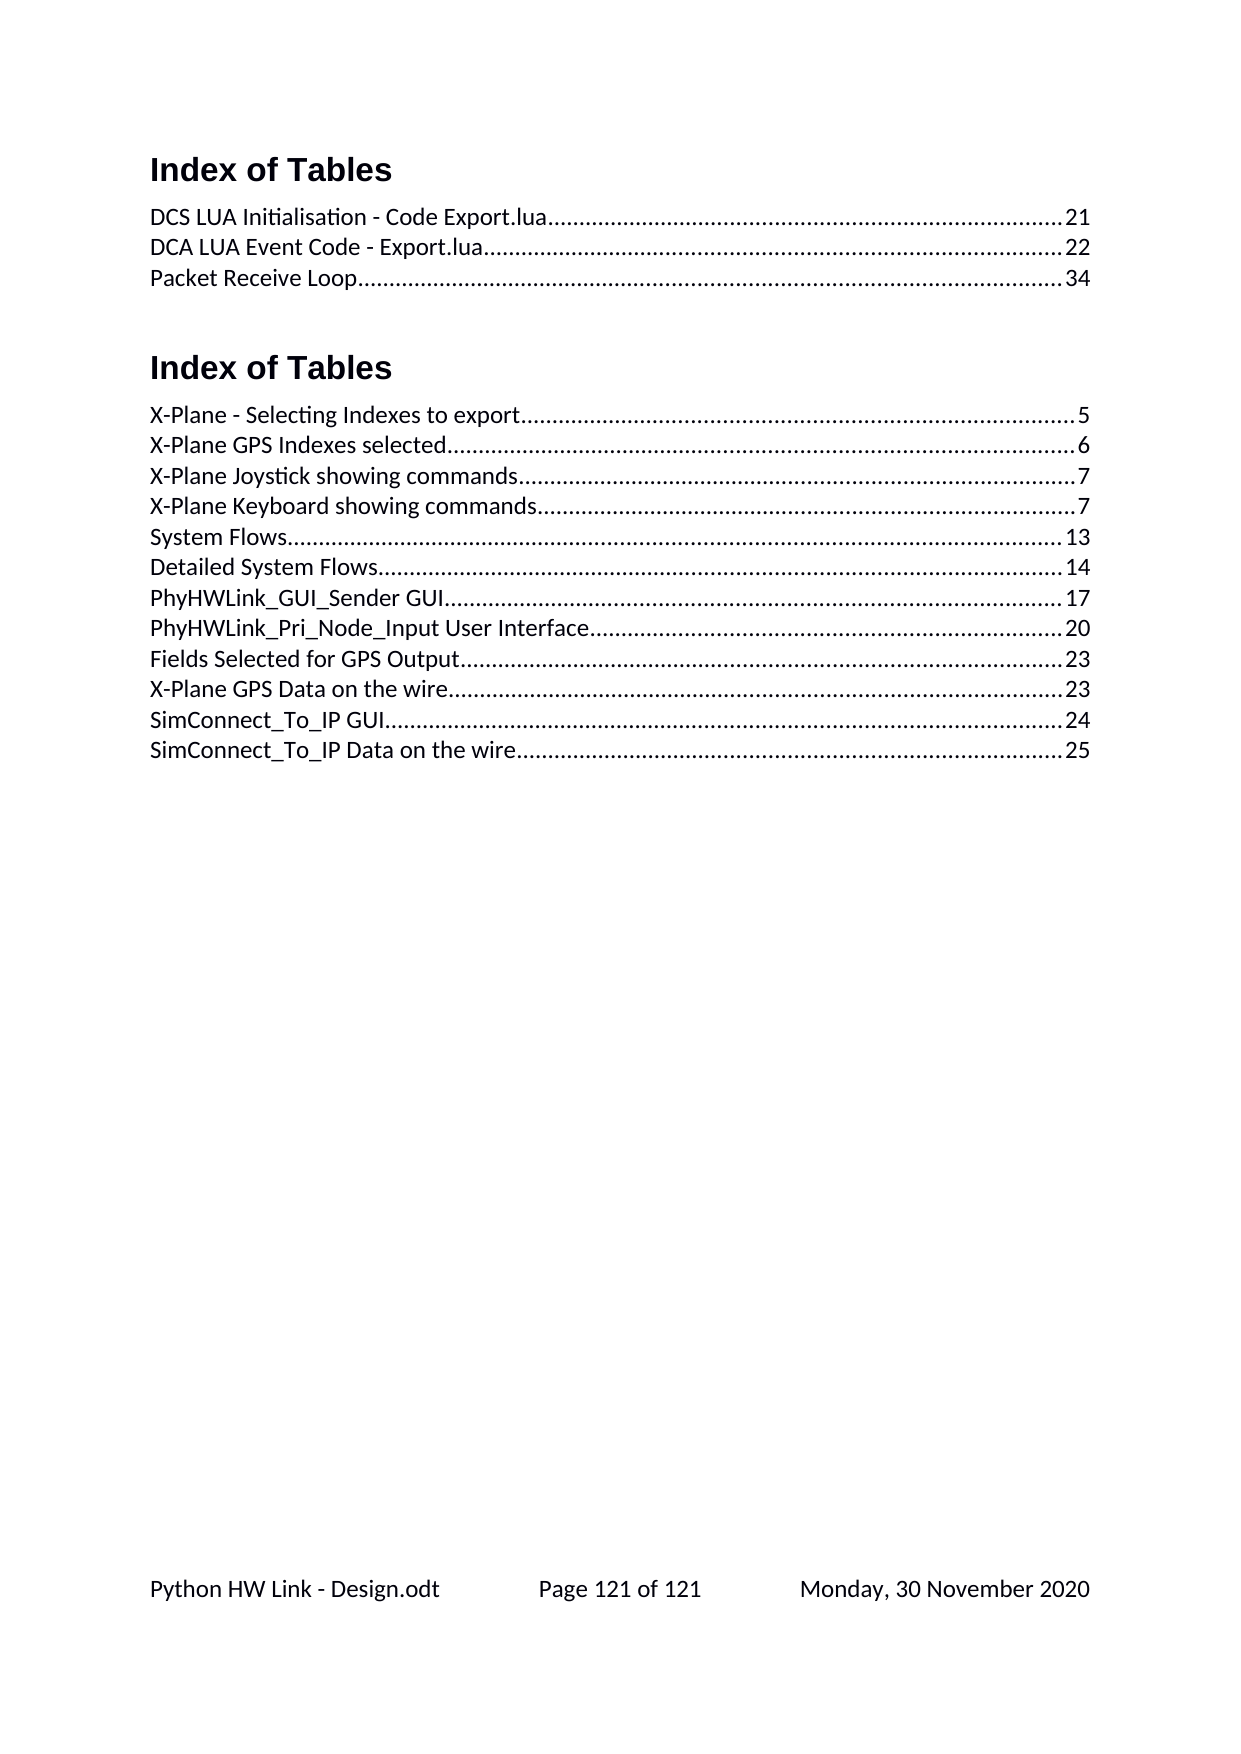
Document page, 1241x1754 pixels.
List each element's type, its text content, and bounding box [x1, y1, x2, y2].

text PhyHWLink_GUI_Sender GUI 17 [150, 582, 1090, 613]
subtitle Index of Tables [150, 150, 1090, 188]
subtitle Index of Tables [150, 348, 1090, 386]
text X-Plane Joystick showing commands 7 [150, 460, 1090, 491]
text Detailed System Flows 14 [150, 552, 1090, 582]
text System Flows 13 [150, 521, 1090, 552]
text X-Plane GPS Indexes selected 6 [150, 429, 1090, 460]
text X-Plane Keyboard showing commands 7 [150, 491, 1090, 521]
text Fields Selected for GPS Output 23 [150, 643, 1090, 674]
text X-Plane GPS Data on the wire 23 [150, 674, 1090, 704]
text Packet Receive Loop 34 [150, 262, 1090, 292]
text PhyHWLink_Pri_Node_Input User Interface 20 [150, 613, 1090, 643]
text DCA LUA Event Code - Export.lua 22 [150, 231, 1090, 262]
text X-Plane - Selecting Indexes to export 5 [150, 399, 1090, 429]
text SimConnect_To_IP Data on the wire 25 [150, 735, 1090, 765]
text SimConnect_To_IP GUI 24 [150, 704, 1090, 735]
text DCS LUA Initialisation - Code Export.lua 21 [150, 201, 1090, 231]
